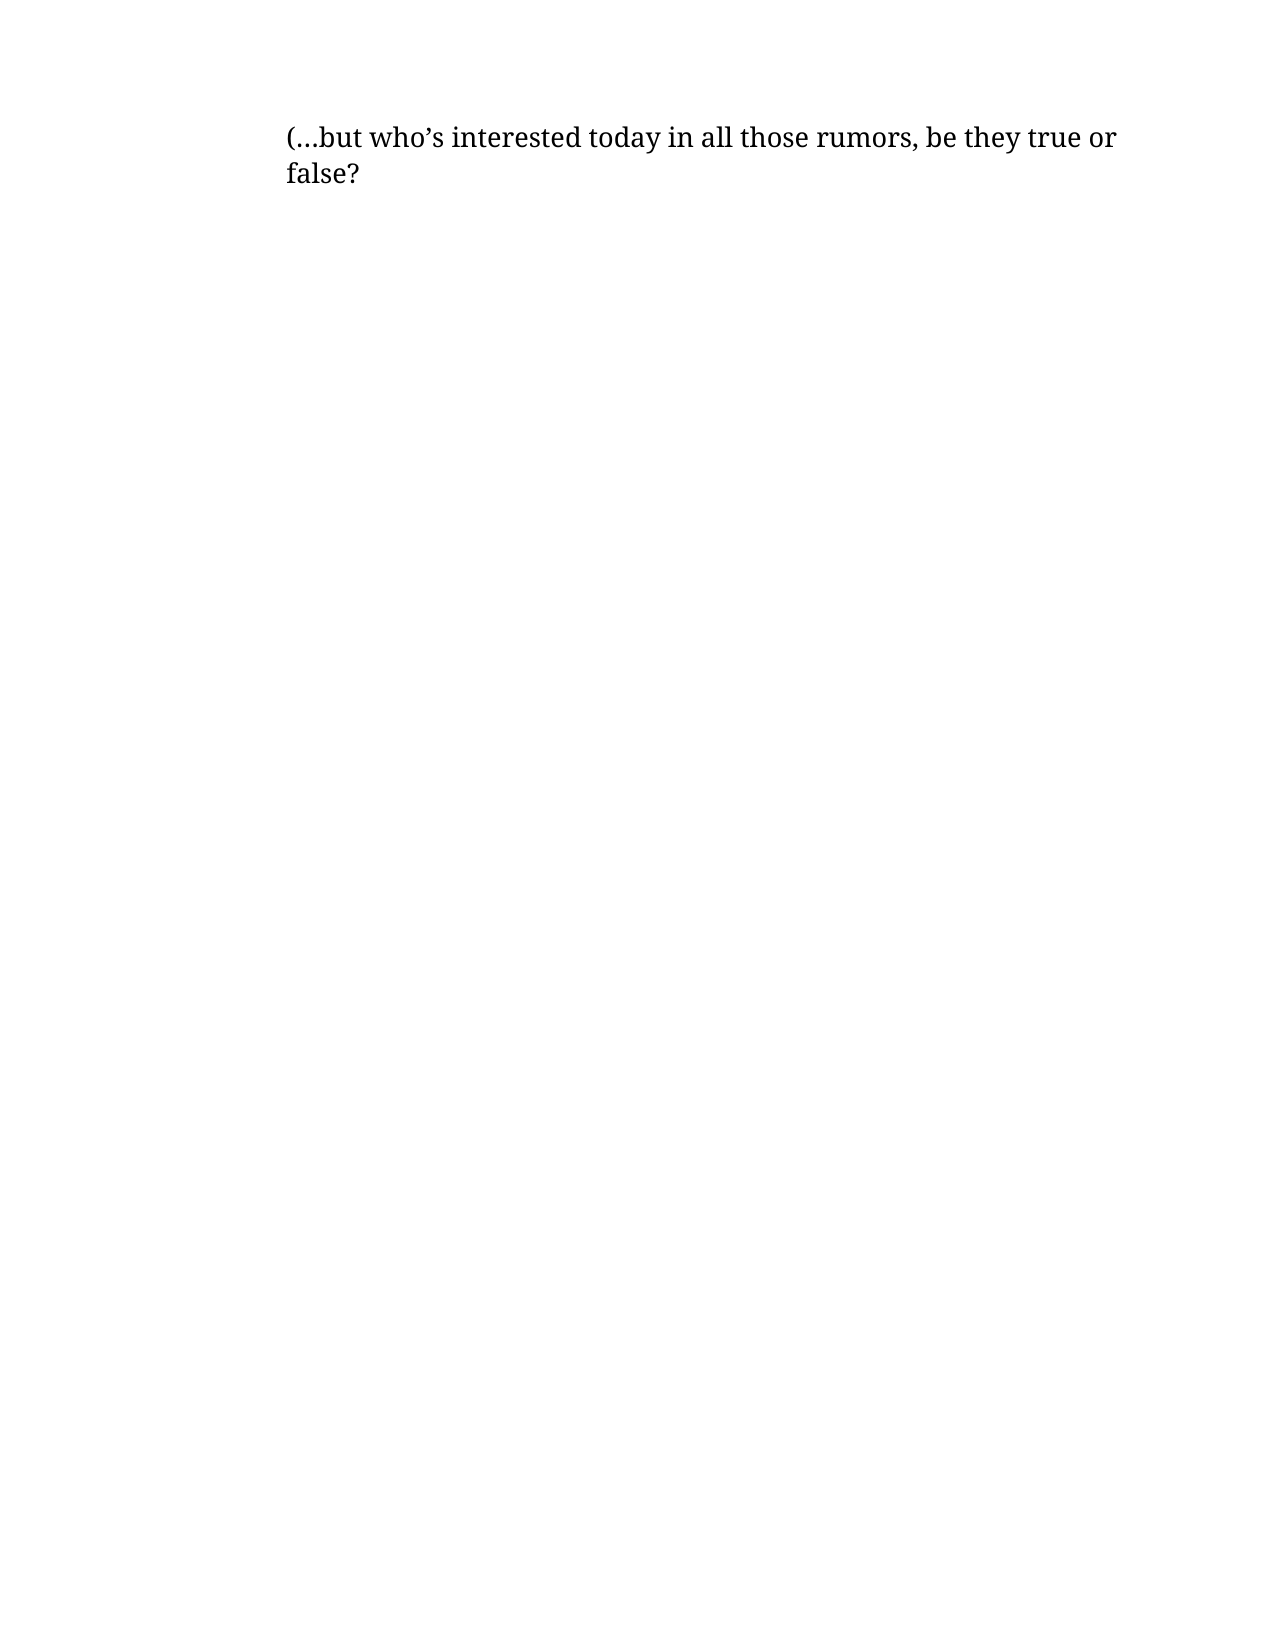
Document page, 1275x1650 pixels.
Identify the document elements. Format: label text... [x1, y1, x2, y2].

list (…but who’s interested today in all those rumors, be they true or false? [286, 118, 1118, 192]
